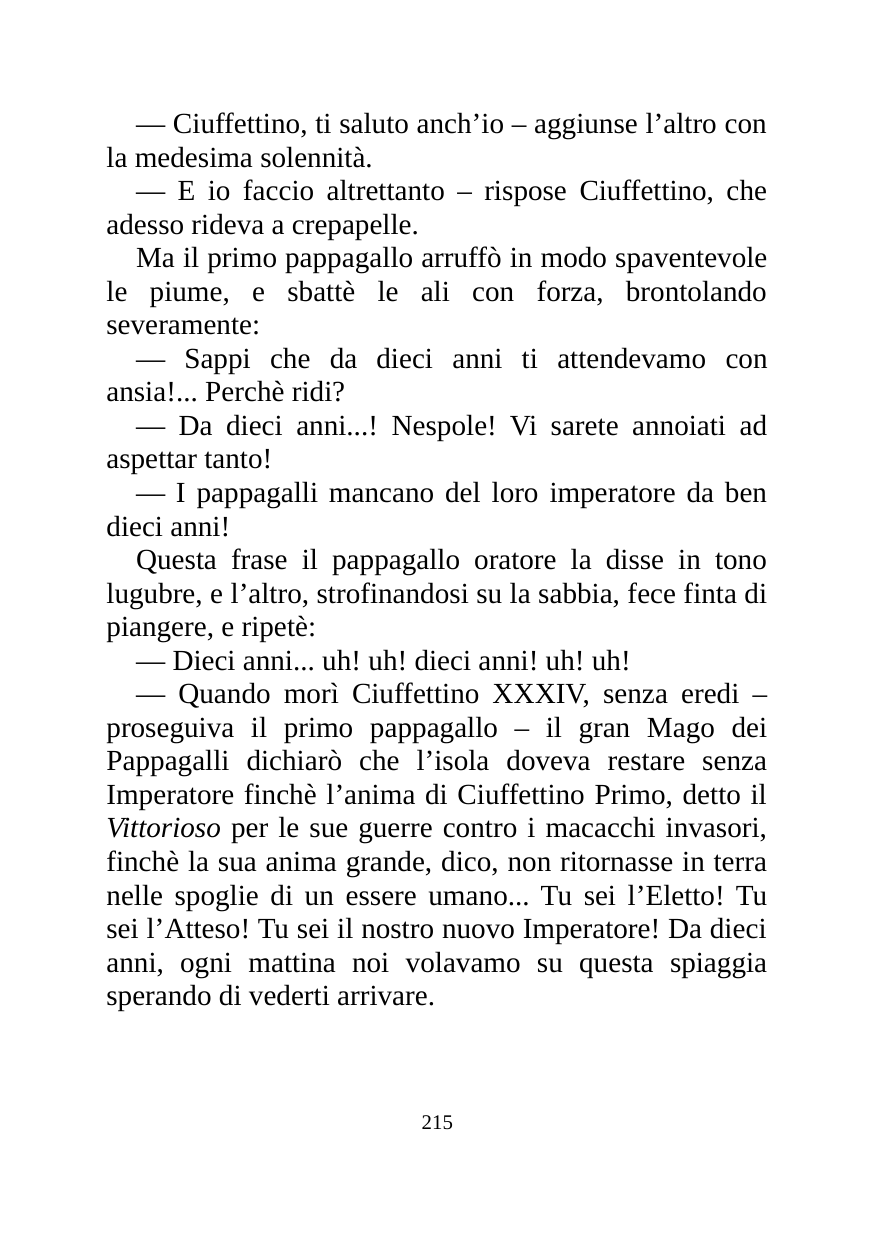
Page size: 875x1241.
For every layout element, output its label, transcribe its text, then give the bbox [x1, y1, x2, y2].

text — Dieci anni... uh! uh! dieci anni! uh! uh! [106, 643, 768, 676]
text — E io faccio altrettanto – rispose Ciuffettino, che adesso rideva a crepapelle. [106, 173, 768, 240]
text — Sappi che da dieci anni ti attendevamo con ansia!... Perchè ridi? [106, 341, 768, 408]
text — Ciuffettino, ti saluto anch’io – aggiunse l’altro con la medesima solennità. [106, 106, 768, 173]
text — I pappagalli mancano del loro imperatore da ben dieci anni! [106, 475, 768, 542]
text Ma il primo pappagallo arruffò in modo spaventevole le piume, e sbattè le ali con forza, brontolando severamente: [106, 240, 768, 341]
text — Da dieci anni...! Nespole! Vi sarete annoiati ad aspettar tanto! [106, 408, 768, 475]
text Questa frase il pappagallo oratore la disse in tono lugubre, e l’altro, strofinandosi su la sabbia, fece finta di piangere, e ripetè: [106, 542, 768, 643]
text — Quando morì Ciuffettino XXXIV, senza eredi – proseguiva il primo pappagallo – il gran Mago dei Pappagalli dichiarò che l’isola doveva restare senza Imperatore finchè l’anima di Ciuffettino Primo, detto il Vittorioso per le sue guerre contro i macacchi invasori, finchè la sua anima grande, dico, non ritornasse in terra nelle spoglie di un essere umano... Tu sei l’Eletto! Tu sei l’Atteso! Tu sei il nostro nuovo Imperatore! Da dieci anni, ogni mattina noi volavamo su questa spiaggia sperando di vederti arrivare. [106, 676, 768, 1012]
